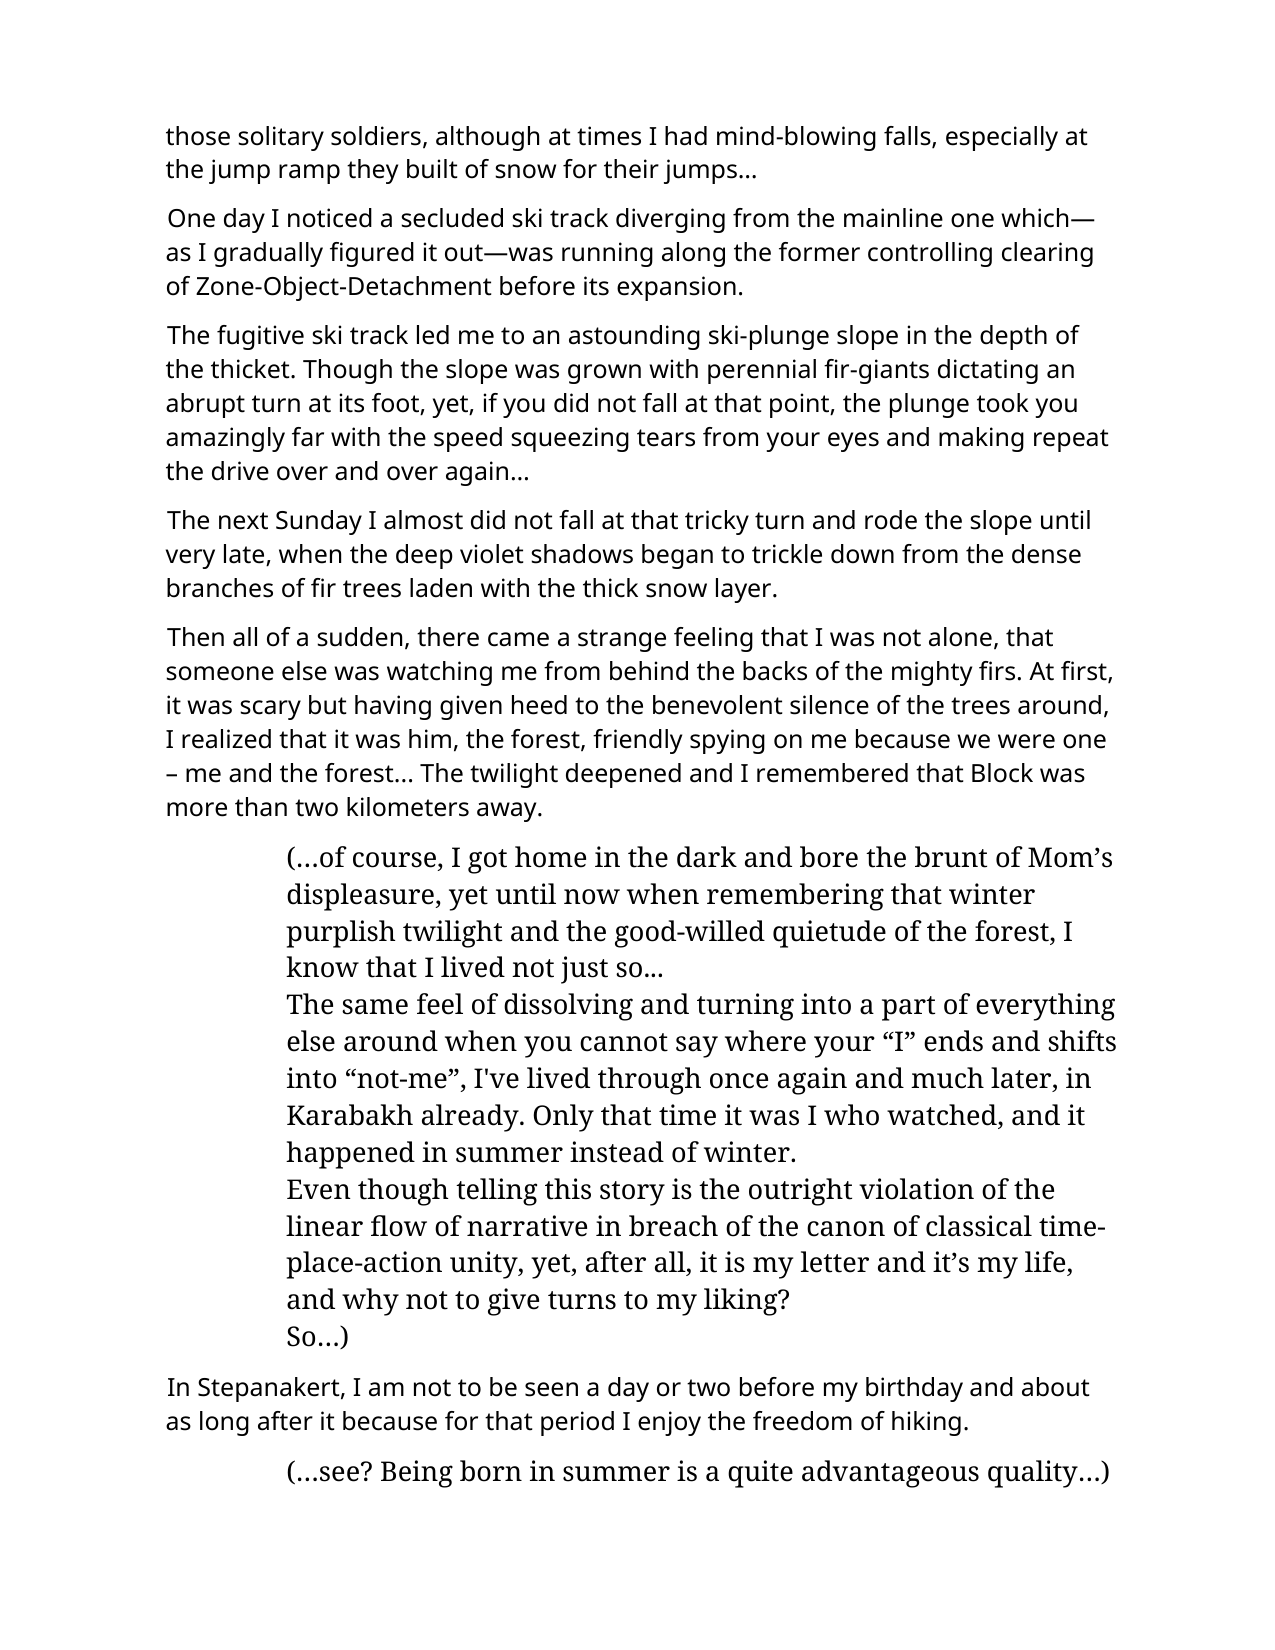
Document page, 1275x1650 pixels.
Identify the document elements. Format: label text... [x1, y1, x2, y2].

text Then all of a sudden, there came a strange feeling that I was not alone, that someone else was watching me from behind the backs of the mighty firs. At first, it was scary but having given heed to the benevolent silence of the trees around, I realized that it was him, the forest, friendly spying on me because we were one – me and the forest... The twilight deepened and I remembered that Block was more than two kilometers away. [165, 619, 1118, 824]
list So…) [286, 1318, 1118, 1354]
list Even though telling this story is the outright violation of the linear flow of narrative in breach of the canon of classical time-place-action unity, yet, after all, it is my letter and it’s my life, and why not to give turns to my liking? [286, 1170, 1118, 1318]
text In Stepanakert, I am not to be seen a day or two before my birthday and about as long after it because for that period I enjoy the freedom of hiking. [165, 1369, 1118, 1438]
list The same feel of dissolving and turning into a part of everything else around when you cannot say where your “I” ends and shifts into “not-me”, I've lived through once again and much later, in Karabakh already. Only that time it was I who watched, and it happened in summer instead of winter. [286, 986, 1118, 1170]
text The fugitive ski track led me to an astounding ski-plunge slope in the depth of the thicket. Though the slope was grown with perennial fir-giants dictating an abrupt turn at its foot, yet, if you did not fall at that point, the plunge took you amazingly far with the speed squeezing tears from your eyes and making repeat the drive over and over again… [165, 318, 1118, 488]
text The next Sunday I almost did not fall at that tricky turn and rode the slope until very late, when the deep violet shadows began to trickle down from the dense branches of fir trees laden with the thick snow layer. [165, 502, 1118, 605]
text One day I noticed a secluded ski track diverging from the mainline one which—as I gradually figured it out—was running along the former controlling clearing of Zone-Object-Detachment before its expansion. [165, 201, 1118, 303]
list (…of course, I got home in the dark and bore the brunt of Mom’s displeasure, yet until now when remembering that winter purplish twilight and the good-willed quietude of the forest, I know that I lived not just so... [286, 838, 1118, 986]
list (…see? Being born in summer is a quite advantageous quality…) [286, 1452, 1118, 1489]
text those solitary soldiers, although at times I had mind-blowing falls, especially at the jump ramp they built of snow for their jumps… [165, 118, 1118, 186]
